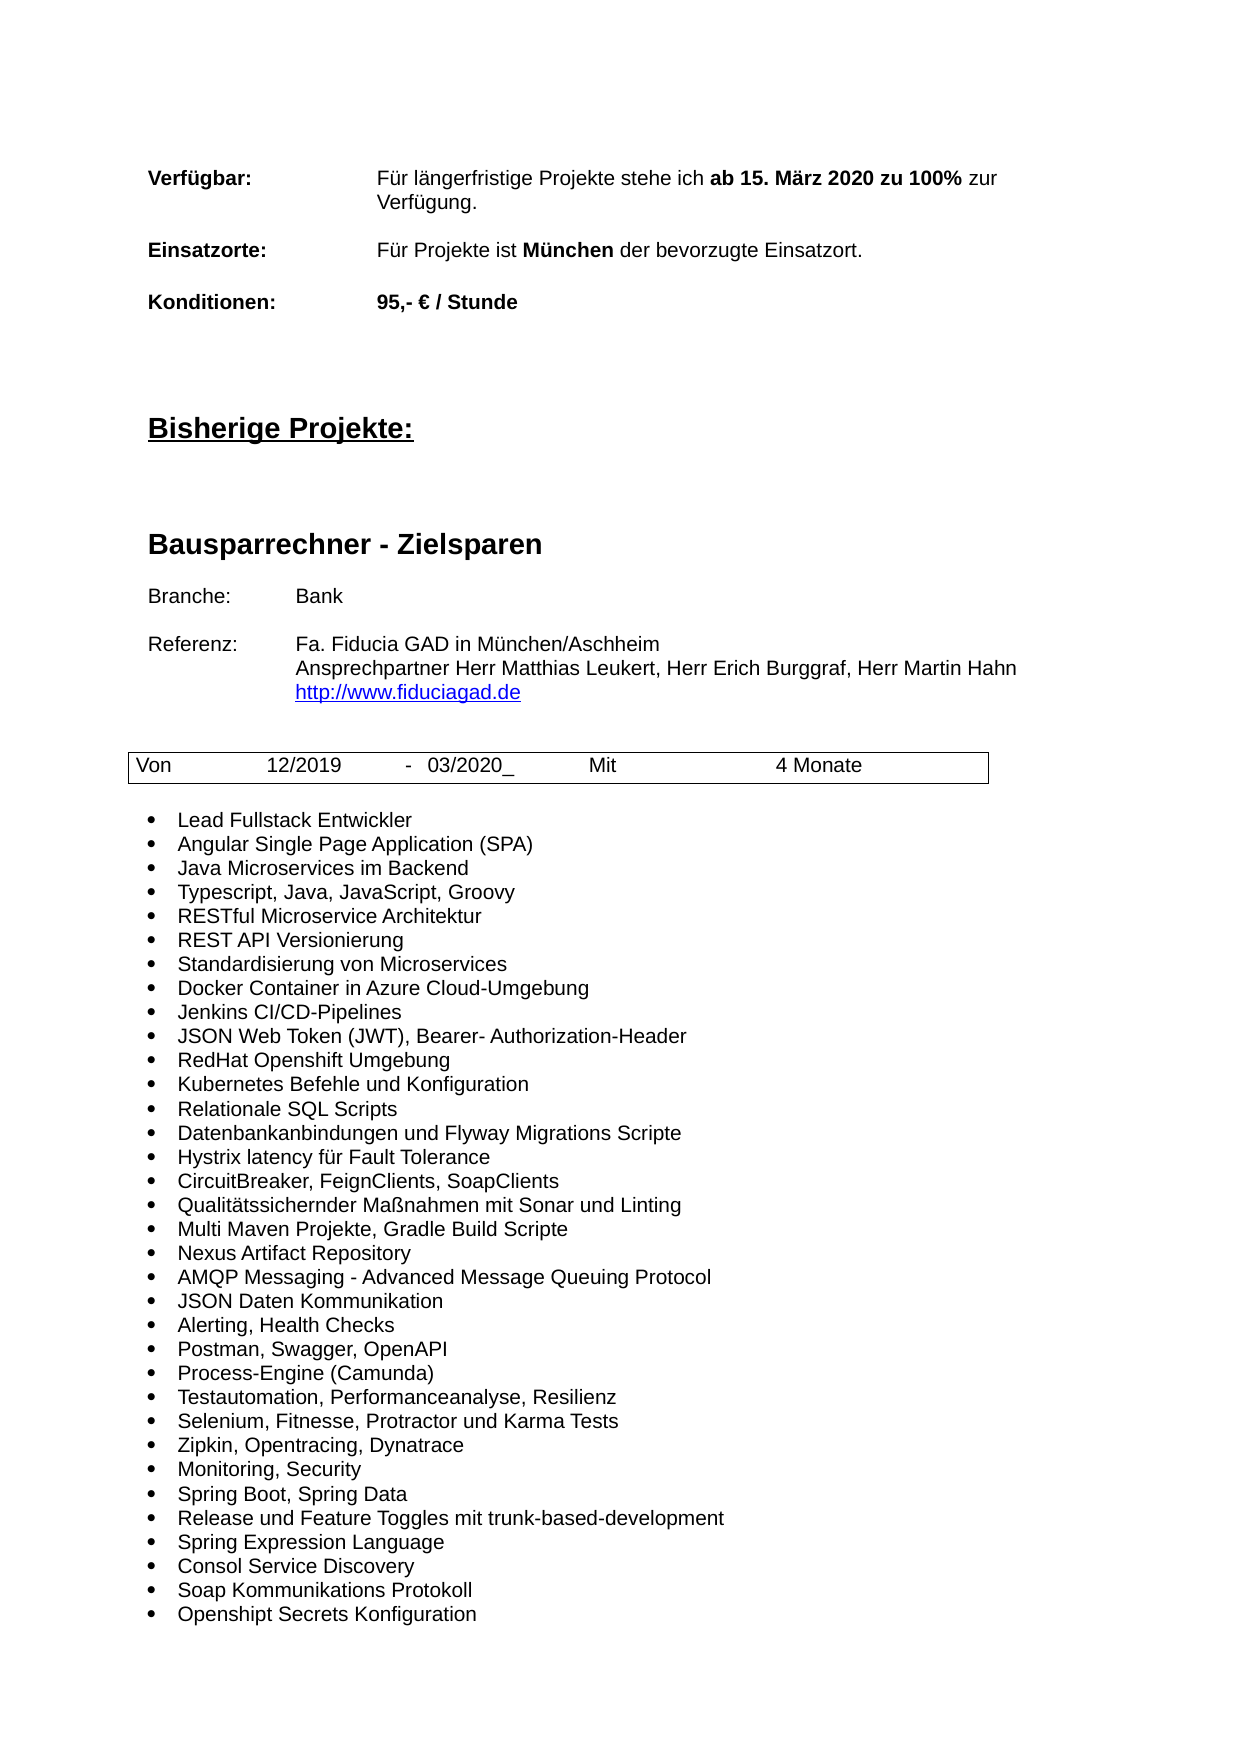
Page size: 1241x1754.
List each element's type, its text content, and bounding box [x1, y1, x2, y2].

list AMQP Messaging - Advanced Message Queuing Protocol [148, 1265, 1110, 1289]
table_header 03/2020_ [420, 753, 581, 783]
table_cell Für Projekte ist München der bevorzugte Einsatzort. [369, 238, 1063, 290]
list Soap Kommunikations Protokoll [148, 1578, 1110, 1602]
list Hystrix latency für Fault Tolerance [148, 1144, 1110, 1168]
list JSON Daten Kommunikation [148, 1289, 1110, 1313]
list Docker Container in Azure Cloud-Umgebung [148, 976, 1110, 1000]
table_cell [369, 142, 1063, 166]
list Testautomation, Performanceanalyse, Resilienz [148, 1385, 1110, 1409]
list Spring Expression Language [148, 1529, 1110, 1553]
list Standardisierung von Microservices [148, 952, 1110, 976]
table_cell Für längerfristige Projekte stehe ich ab 15. März 2020 zu 100% zur Verfügung. [369, 166, 1063, 238]
list RESTful Microservice Architektur [148, 904, 1110, 928]
list Angular Single Page Application (SPA) [148, 832, 1110, 856]
table_cell [140, 142, 369, 166]
list Jenkins CI/CD-Pipelines [148, 1000, 1110, 1024]
text Branche: Bank [148, 584, 1110, 608]
list Consol Service Discovery [148, 1553, 1110, 1578]
list Release und Feature Toggles mit trunk-based-development [148, 1505, 1110, 1529]
table_cell Verfügbar: [140, 166, 369, 238]
list Alerting, Health Checks [148, 1313, 1110, 1337]
subtitle Bausparrechner - Zielsparen [148, 527, 1110, 560]
list Typescript, Java, JavaScript, Groovy [148, 880, 1110, 904]
list Relationale SQL Scripts [148, 1096, 1110, 1120]
table_header Mit [581, 753, 762, 783]
list Datenbankanbindungen und Flyway Migrations Scripte [148, 1120, 1110, 1144]
list CircuitBreaker, FeignClients, SoapClients [148, 1168, 1110, 1193]
table_header 12/2019 [259, 753, 398, 783]
list Spring Boot, Spring Data [148, 1481, 1110, 1505]
table_cell Konditionen: [140, 290, 369, 338]
list Multi Maven Projekte, Gradle Build Scripte [148, 1217, 1110, 1241]
list Lead Fullstack Entwickler [148, 808, 1110, 832]
list Java Microservices im Backend [148, 856, 1110, 880]
list Monitoring, Security [148, 1457, 1110, 1481]
table_cell 95,- € / Stunde [369, 290, 1063, 338]
table_cell Einsatzorte: [140, 238, 369, 290]
list Nexus Artifact Repository [148, 1241, 1110, 1265]
list Selenium, Fitnesse, Protractor und Karma Tests [148, 1409, 1110, 1433]
subtitle Bisherige Projekte: [148, 411, 1110, 444]
text http://www.fiduciagad.de [221, 680, 1110, 704]
list Postman, Swagger, OpenAPI [148, 1337, 1110, 1361]
list Kubernetes Befehle und Konfiguration [148, 1072, 1110, 1096]
list JSON Web Token (JWT), Bearer- Authorization-Header [148, 1024, 1110, 1048]
list Openshipt Secrets Konfiguration [148, 1602, 1110, 1626]
list Qualitätssichernder Maßnahmen mit Sonar und Linting [148, 1193, 1110, 1217]
text Referenz: Fa. Fiducia GAD in München/Aschheim [148, 632, 1110, 656]
text Ansprechpartner Herr Matthias Leukert, Herr Erich Burggraf, Herr Martin Hahn [148, 656, 1110, 680]
list Process-Engine (Camunda) [148, 1361, 1110, 1385]
table_header - [398, 753, 420, 783]
list Zipkin, Opentracing, Dynatrace [148, 1433, 1110, 1457]
list REST API Versionierung [148, 928, 1110, 952]
list RedHat Openshift Umgebung [148, 1048, 1110, 1072]
table_header 4 Monate [763, 753, 988, 783]
table_header Von [129, 753, 259, 783]
